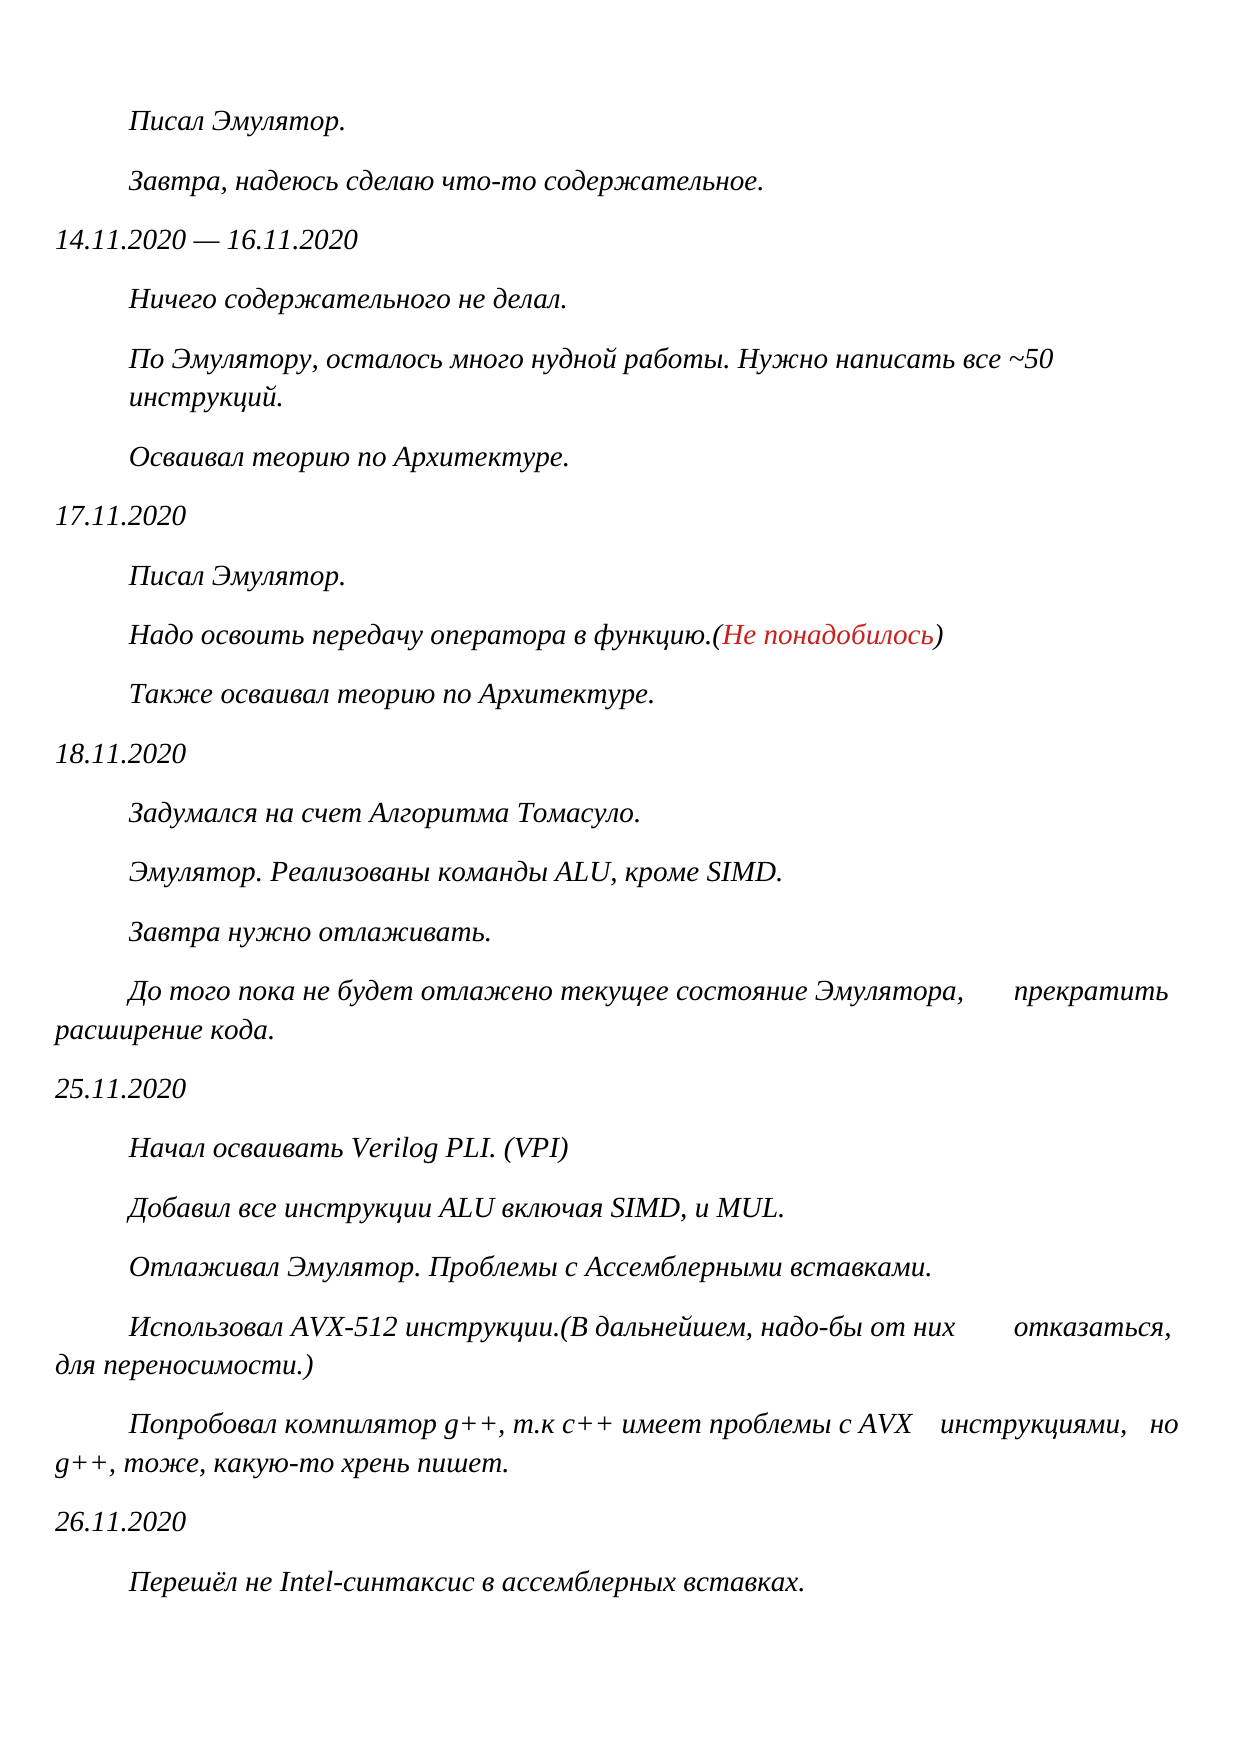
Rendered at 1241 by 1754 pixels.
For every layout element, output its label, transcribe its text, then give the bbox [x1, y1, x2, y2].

text 14.11.2020 — 16.11.2020 [55, 222, 1181, 256]
text Задумался на счет Алгоритма Томасуло. [55, 795, 1181, 829]
text Осваивал теорию по Архитектуре. [55, 439, 1181, 472]
text Ничего содержательного не делал. [55, 282, 1181, 315]
text Добавил все инструкции ALU включая SIMD, и MUL. [55, 1190, 1181, 1223]
text Завтра, надеюсь сделаю что-то содержательное. [55, 163, 1181, 196]
text Эмулятор. Реализованы команды ALU, кроме SIMD. [55, 854, 1181, 888]
text Писал Эмулятор. [55, 558, 1181, 591]
text Завтра нужно отлаживать. [55, 914, 1181, 947]
text Отлаживал Эмулятор. Проблемы с Ассемблерными вставками. [55, 1249, 1181, 1283]
text Использовал AVX-512 инструкции.(В дальнейшем, надо-бы от них отказаться, для переносимости.) [55, 1309, 1181, 1381]
text Начал осваивать Verilog PLI. (VPI) [55, 1131, 1181, 1164]
text Перешёл не Intel-синтаксис в ассемблерных вставках. [55, 1564, 1181, 1597]
text Также осваивал теорию по Архитектуре. [55, 676, 1181, 710]
text 17.11.2020 [55, 498, 1181, 532]
text Писал Эмулятор. [55, 103, 1181, 137]
text По Эмулятору, осталось много нудной работы. Нужно написать все ~50 инструкций. [55, 341, 1181, 413]
text 26.11.2020 [55, 1504, 1181, 1538]
text Попробовал компилятор g++, т.к c++ имеет проблемы с AVX инструкциями, но g++, тоже, какую-то хрень пишет. [55, 1407, 1181, 1479]
text 25.11.2020 [55, 1071, 1181, 1105]
text Надо освоить передачу оператора в функцию.(Не понадобилось) [55, 617, 1181, 651]
text 18.11.2020 [55, 736, 1181, 769]
text До того пока не будет отлажено текущее состояние Эмулятора, прекратить расширение кода. [55, 973, 1181, 1045]
